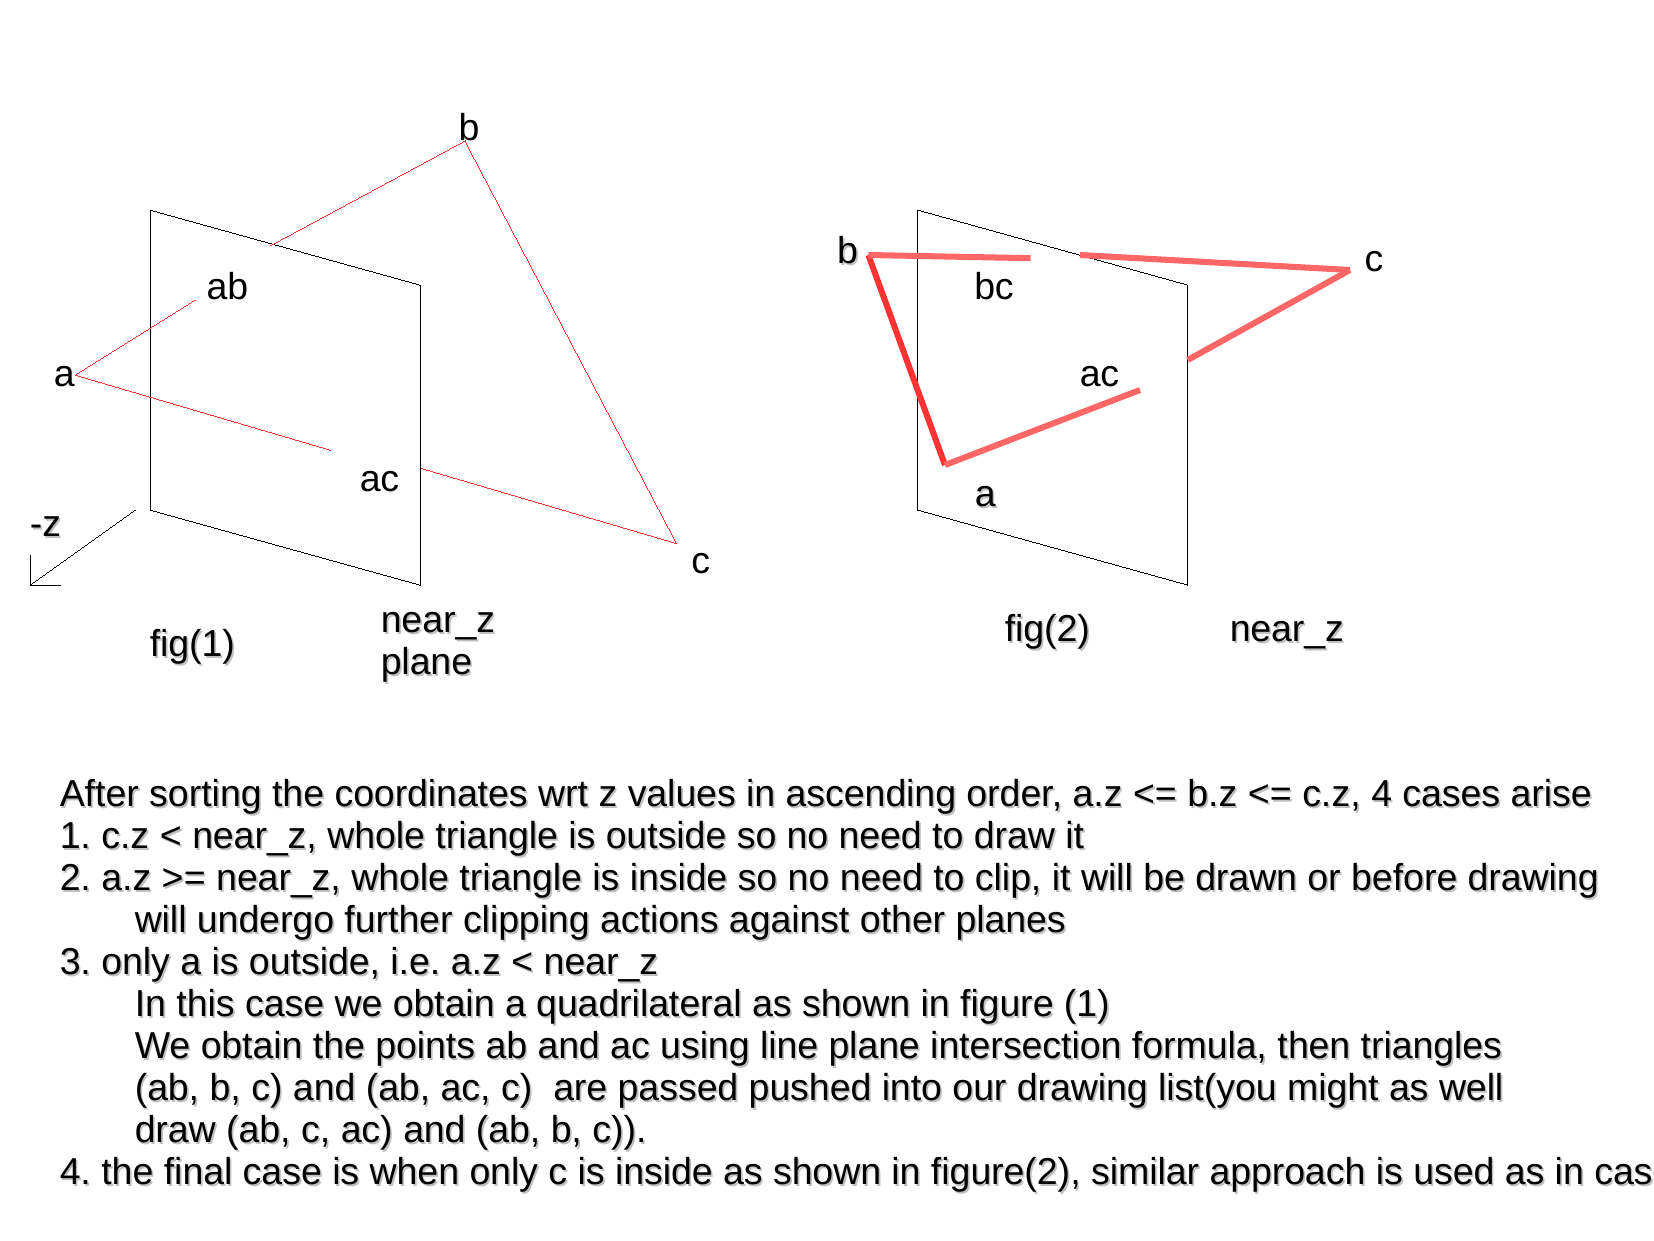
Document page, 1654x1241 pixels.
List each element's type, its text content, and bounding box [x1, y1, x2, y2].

text_box c [676, 531, 726, 589]
text_box fig(1) [135, 615, 250, 672]
text_box a [960, 465, 1011, 522]
text_box near_z plane [366, 591, 511, 691]
text_box b [822, 222, 873, 280]
text_box ac [1065, 345, 1171, 549]
text_box ab [191, 258, 263, 316]
text_box near_z [1215, 600, 1359, 657]
text_box bc [959, 260, 1029, 316]
text_box c [1349, 230, 1399, 288]
text_box a [39, 345, 90, 402]
text_box After sorting the coordinates wrt z values in ascending order, a.z <= b.z <= c.z, 4 cases arise 1. c.z < near_z, whole triangle is outside so no need to draw it 2. a.z >= near_z, whole triangle is inside so no need to clip, it will be drawn or before drawing will undergo further clipping actions against other planes 3. only a is outside, i.e. a.z < near_z In this case we obtain a quadrilateral as shown in figure (1) We obtain the points ab and ac using line plane intersection formula, then triangles (ab, b, c) and (ab, ac, c) are passed pushed into our drawing list(you might as well draw (ab, c, ac) and (ab, b, c)). 4. the final case is when only c is inside as shown in figure(2), similar approach is used as in case 3 [45, 765, 1654, 1201]
text_box fig(2) [990, 600, 1105, 657]
text_box ac [345, 450, 415, 507]
text_box -z [15, 495, 76, 553]
